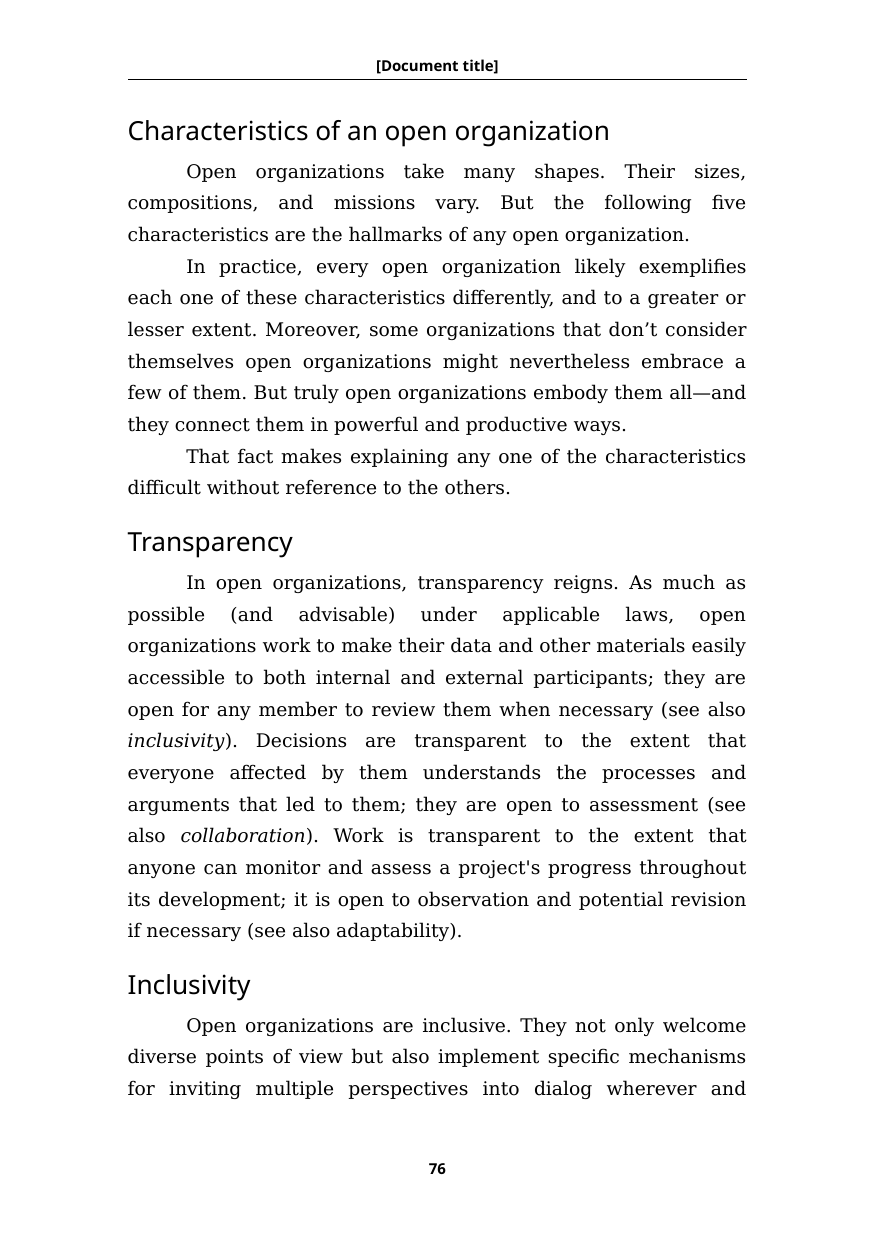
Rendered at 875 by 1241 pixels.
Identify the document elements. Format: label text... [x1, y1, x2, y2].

subtitle Characteristics of an open organization [127, 112, 747, 148]
text Open organizations are inclusive. They not only welcome diverse points of view but also implement specific mechanisms for inviting multiple perspectives into dialog wherever and [127, 1015, 747, 1100]
text Open organizations take many shapes. Their sizes, compositions, and missions vary. But the following five characteristics are the hallmarks of any open organization. [127, 161, 747, 246]
text That fact makes explaining any one of the characteristics difficult without reference to the others. [127, 446, 747, 499]
text In open organizations, transparency reigns. As much as possible (and advisable) under applicable laws, open organizations work to make their data and other materials easily accessible to both internal and external participants; they are open for any member to review them when necessary (see also inclusivity). Decisions are transparent to the extent that everyone affected by them understands the processes and arguments that led to them; they are open to assessment (see also collaboration). Work is transparent to the extent that anyone can monitor and assess a project's progress throughout its development; it is open to observation and potential revision if necessary (see also adaptability). [127, 572, 747, 942]
subtitle Inclusivity [127, 966, 747, 1002]
subtitle Transparency [127, 524, 747, 559]
text In practice, every open organization likely exemplifies each one of these characteristics differently, and to a greater or lesser extent. Moreover, some organizations that don’t consider themselves open organizations might nevertheless embrace a few of them. But truly open organizations embody them all—and they connect them in powerful and productive ways. [127, 256, 747, 436]
